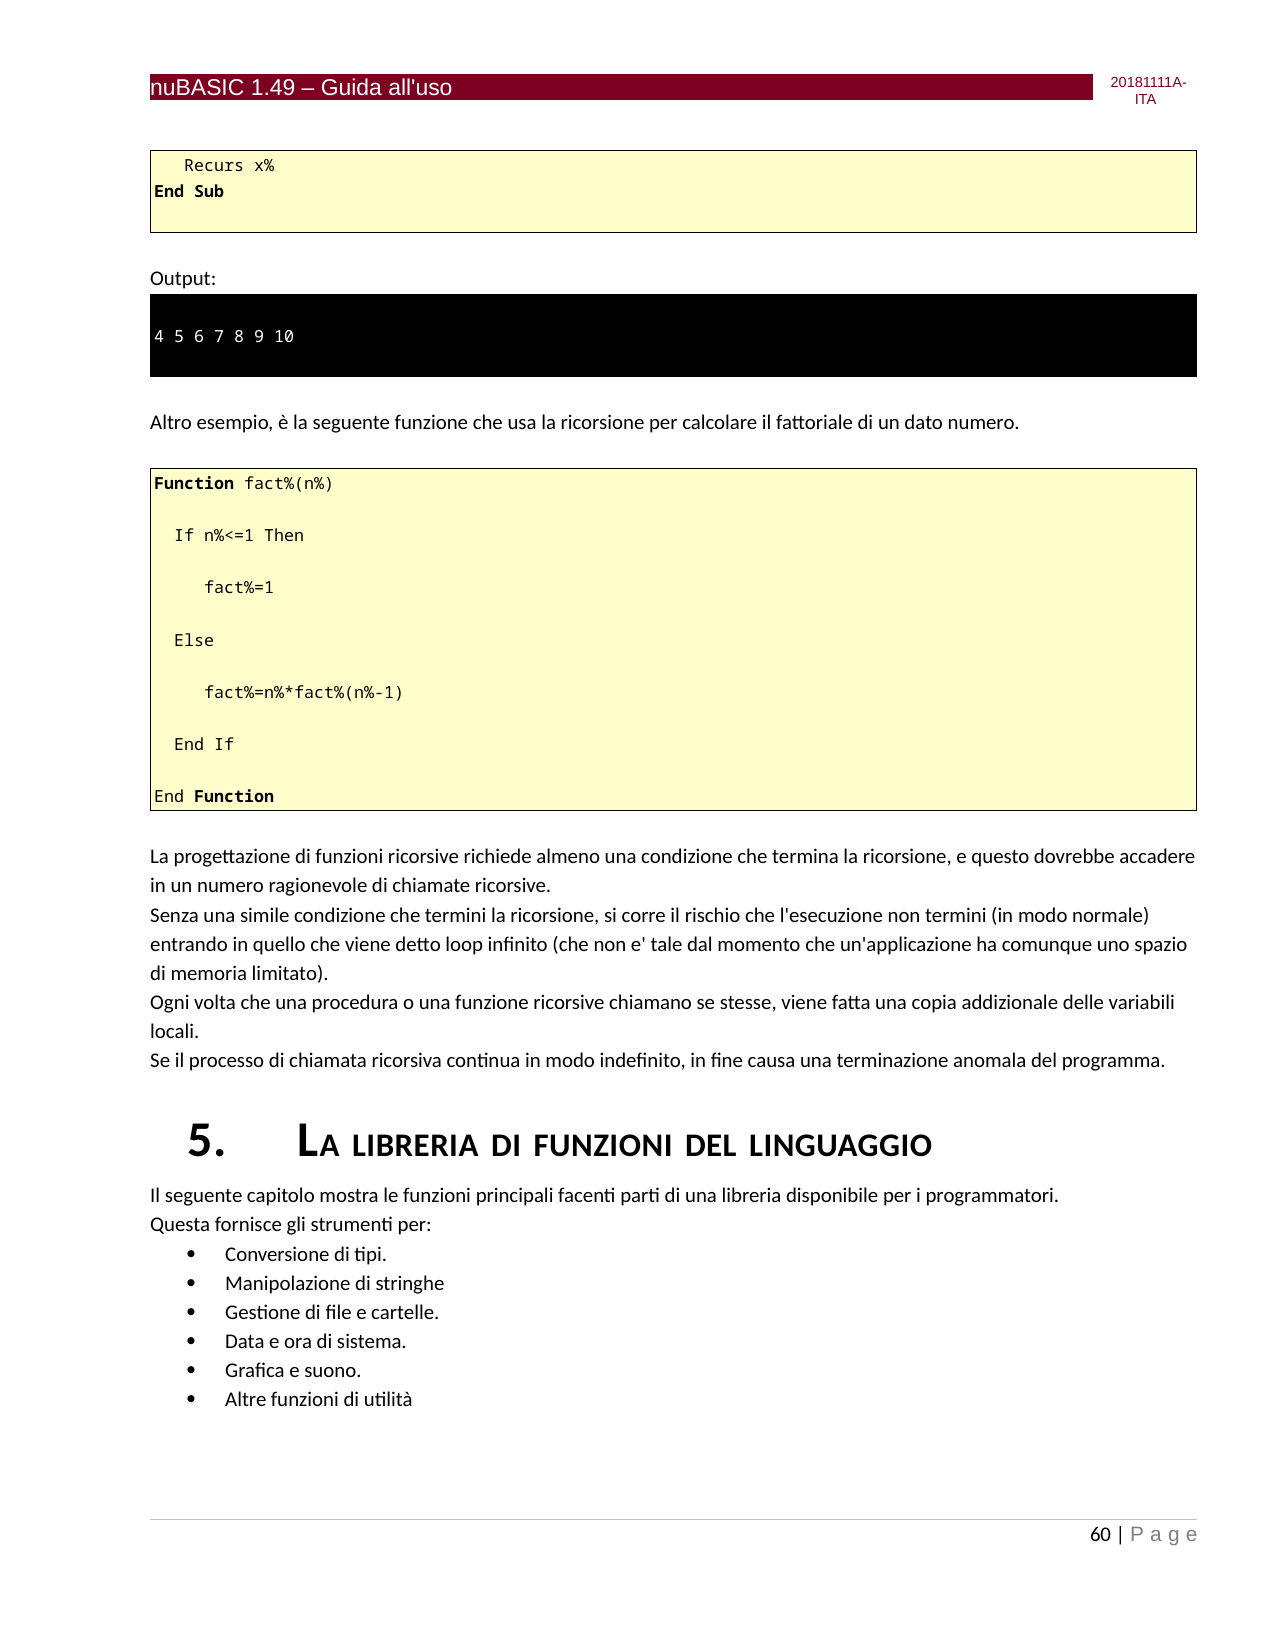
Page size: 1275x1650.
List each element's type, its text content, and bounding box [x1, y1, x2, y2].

list Else [151, 624, 1196, 650]
list If n%<=1 Then [151, 520, 1196, 546]
list Recurs x% End Sub [151, 151, 1196, 202]
list Function fact%(n%) [151, 469, 1196, 494]
list 4 5 6 7 8 9 10 [151, 320, 1196, 346]
text Questa fornisce gli strumenti per: [150, 1212, 1197, 1237]
text Se il processo di chiamata ricorsiva continua in modo indefinito, in fine causa una terminazione anomala del programma. [150, 1048, 1197, 1073]
list Conversione di tipi. [187, 1241, 1197, 1266]
list Data e ora di sistema. [187, 1328, 1197, 1354]
subtitle La libreria di funzioni del linguaggio [187, 1108, 1197, 1169]
text Ogni volta che una procedura o una funzione ricorsive chiamano se stesse, viene fatta una copia addizionale delle variabili locali. [150, 989, 1197, 1044]
list End Function [151, 780, 1196, 810]
text Senza una simile condizione che termini la ricorsione, si corre il rischio che l'esecuzione non termini (in modo normale) entrando in quello che viene detto loop infinito (che non e' tale dal momento che un'applicazione ha comunque uno spazio di memoria limitato). [150, 902, 1197, 986]
list fact%=1 [151, 572, 1196, 598]
text Altro esempio, è la seguente funzione che usa la ricorsione per calcolare il fattoriale di un dato numero. [150, 409, 1197, 435]
text La progettazione di funzioni ricorsive richiede almeno una condizione che termina la ricorsione, e questo dovrebbe accadere in un numero ragionevole di chiamate ricorsive. [150, 843, 1197, 898]
list Grafica e suono. [187, 1357, 1197, 1383]
text Output: [150, 265, 1197, 291]
list End If [151, 728, 1196, 754]
text Il seguente capitolo mostra le funzioni principali facenti parti di una libreria disponibile per i programmatori. [150, 1182, 1197, 1208]
list fact%=n%*fact%(n%-1) [151, 676, 1196, 702]
list Manipolazione di stringhe [187, 1270, 1197, 1295]
list Gestione di file e cartelle. [187, 1299, 1197, 1324]
list Altre funzioni di utilità [187, 1387, 1197, 1412]
